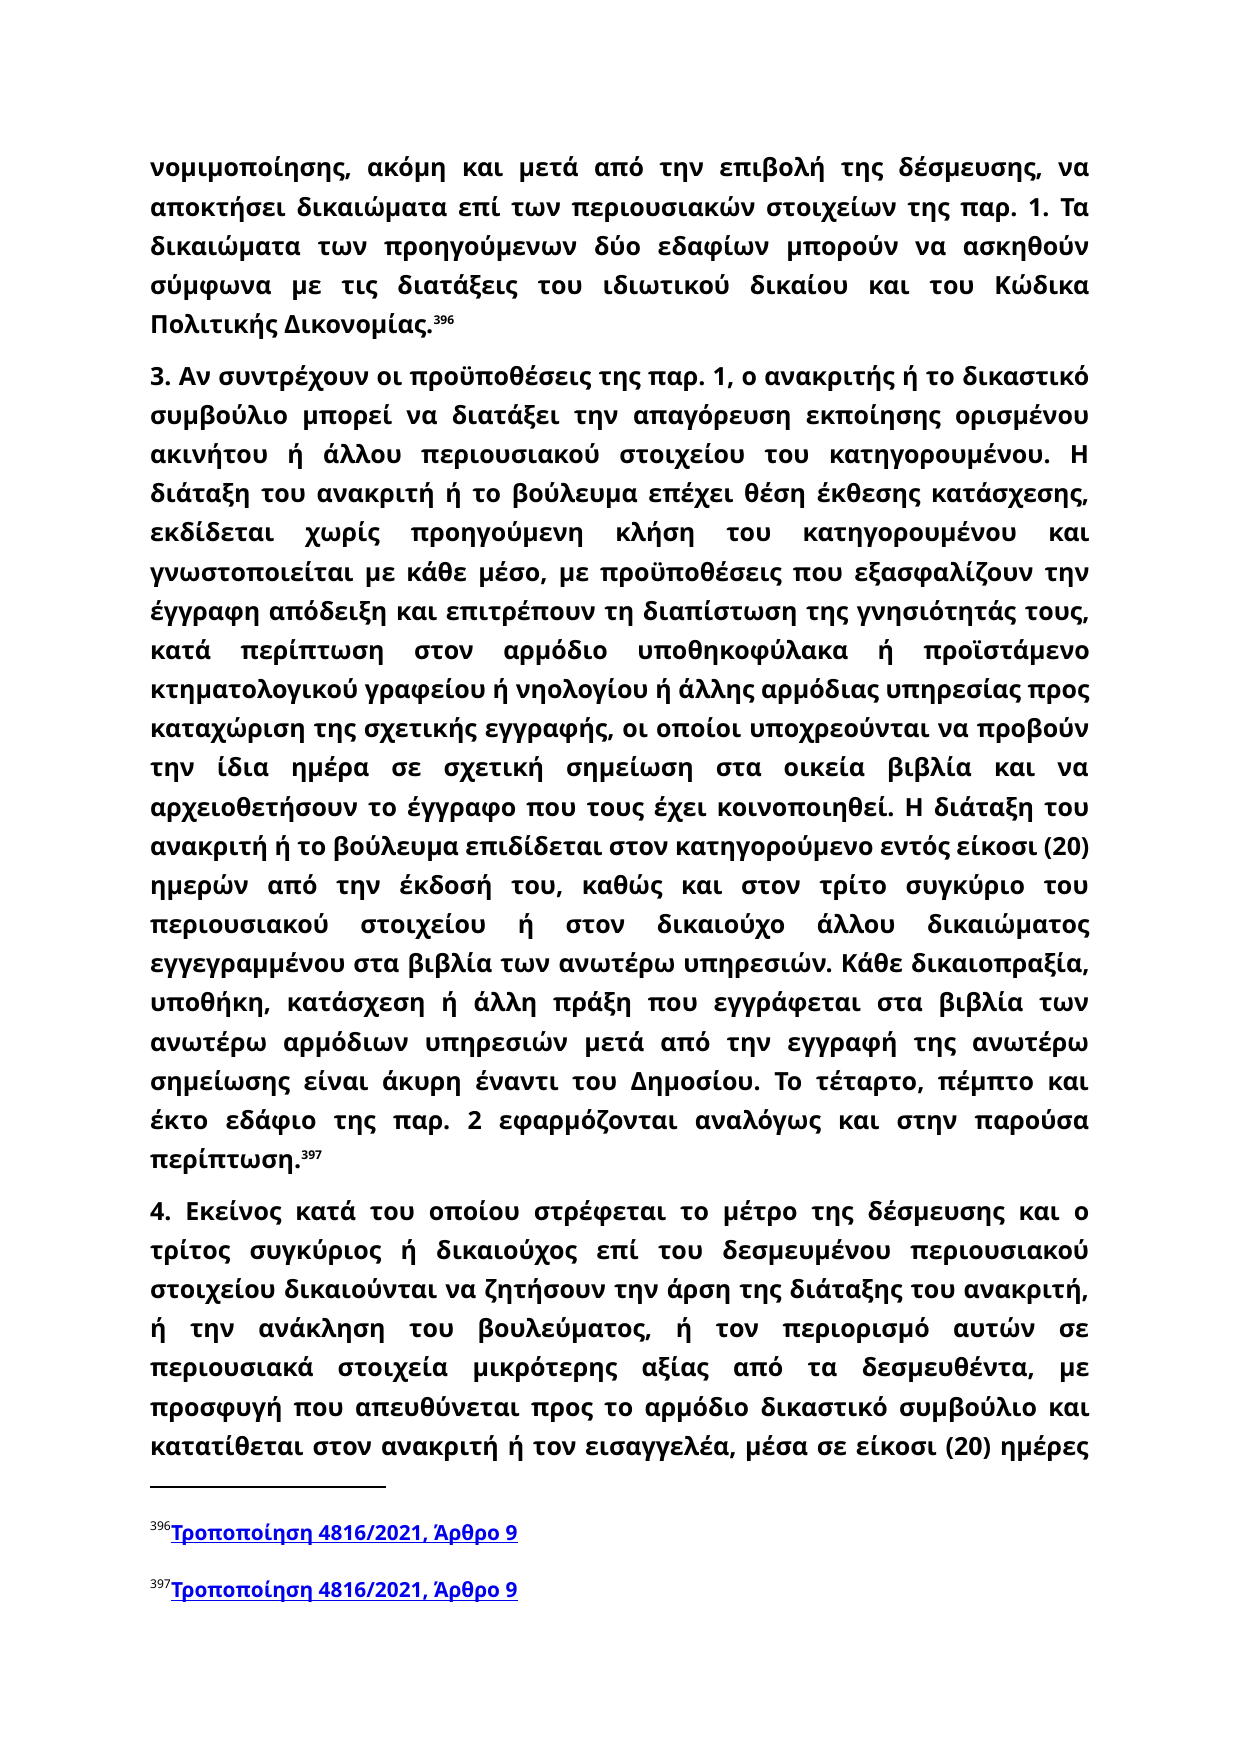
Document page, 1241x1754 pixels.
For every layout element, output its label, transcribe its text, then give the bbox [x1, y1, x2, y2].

text νομιμοποίησης, ακόμη και μετά από την επιβολή της δέσμευσης, να αποκτήσει δικαιώματα επί των περιουσιακών στοιχείων της παρ. 1. Τα δικαιώματα των προηγούμενων δύο εδαφίων μπορούν να ασκηθούν σύμφωνα με τις διατάξεις του ιδιωτικού δικαίου και του Κώδικα Πολιτικής Δικονομίας. [150, 150, 1090, 341]
text 4. Εκείνος κατά του οποίου στρέφεται το μέτρο της δέσμευσης και ο τρίτος συγκύριος ή δικαιούχος επί του δεσμευμένου περιουσιακού στοιχείου δικαιούνται να ζητήσουν την άρση της διάταξης του ανακριτή, ή την ανάκληση του βουλεύματος, ή τον περιορισμό αυτών σε περιουσιακά στοιχεία μικρότερης αξίας από τα δεσμευθέντα, με προσφυγή που απευθύνεται προς το αρμόδιο δικαστικό συμβούλιο και κατατίθεται στον ανακριτή ή τον εισαγγελέα, μέσα σε είκοσι (20) ημέρες [150, 1193, 1090, 1462]
text 3. Αν συντρέχουν οι προϋποθέσεις της παρ. 1, ο ανακριτής ή το δικαστικό συμβούλιο μπορεί να διατάξει την απαγόρευση εκποίησης ορισμένου ακινήτου ή άλλου περιουσιακού στοιχείου του κατηγορουμένου. Η διάταξη του ανακριτή ή το βούλευμα επέχει θέση έκθεσης κατάσχεσης, εκδίδεται χωρίς προηγούμενη κλήση του κατηγορουμένου και γνωστοποιείται με κάθε μέσο, με προϋποθέσεις που εξασφαλίζουν την έγγραφη απόδειξη και επιτρέπουν τη διαπίστωση της γνησιότητάς τους, κατά περίπτωση στον αρμόδιο υποθηκοφύλακα ή προϊστάμενο κτηματολογικού γραφείου ή νηολογίου ή άλλης αρμόδιας υπηρεσίας προς καταχώριση της σχετικής εγγραφής, οι οποίοι υποχρεούνται να προβούν την ίδια ημέρα σε σχετική σημείωση στα οικεία βιβλία και να αρχειοθετήσουν το έγγραφο που τους έχει κοινοποιηθεί. Η διάταξη του ανακριτή ή το βούλευμα επιδίδεται στον κατηγορούμενο εντός είκοσι (20) ημερών από την έκδοσή του, καθώς και στον τρίτο συγκύριο του περιουσιακού στοιχείου ή στον δικαιούχο άλλου δικαιώματος εγγεγραμμένου στα βιβλία των ανωτέρω υπηρεσιών. Κάθε δικαιοπραξία, υποθήκη, κατάσχεση ή άλλη πράξη που εγγράφεται στα βιβλία των ανωτέρω αρμόδιων υπηρεσιών μετά από την εγγραφή της ανωτέρω σημείωσης είναι άκυρη έναντι του Δημοσίου. Το τέταρτο, πέμπτο και έκτο εδάφιο της παρ. 2 εφαρμόζονται αναλόγως και στην παρούσα περίπτωση. [150, 358, 1090, 1176]
text Τροποποίηση 4816/2021, Άρθρο 9 [150, 1518, 1090, 1546]
text Τροποποίηση 4816/2021, Άρθρο 9 [150, 1576, 1090, 1604]
